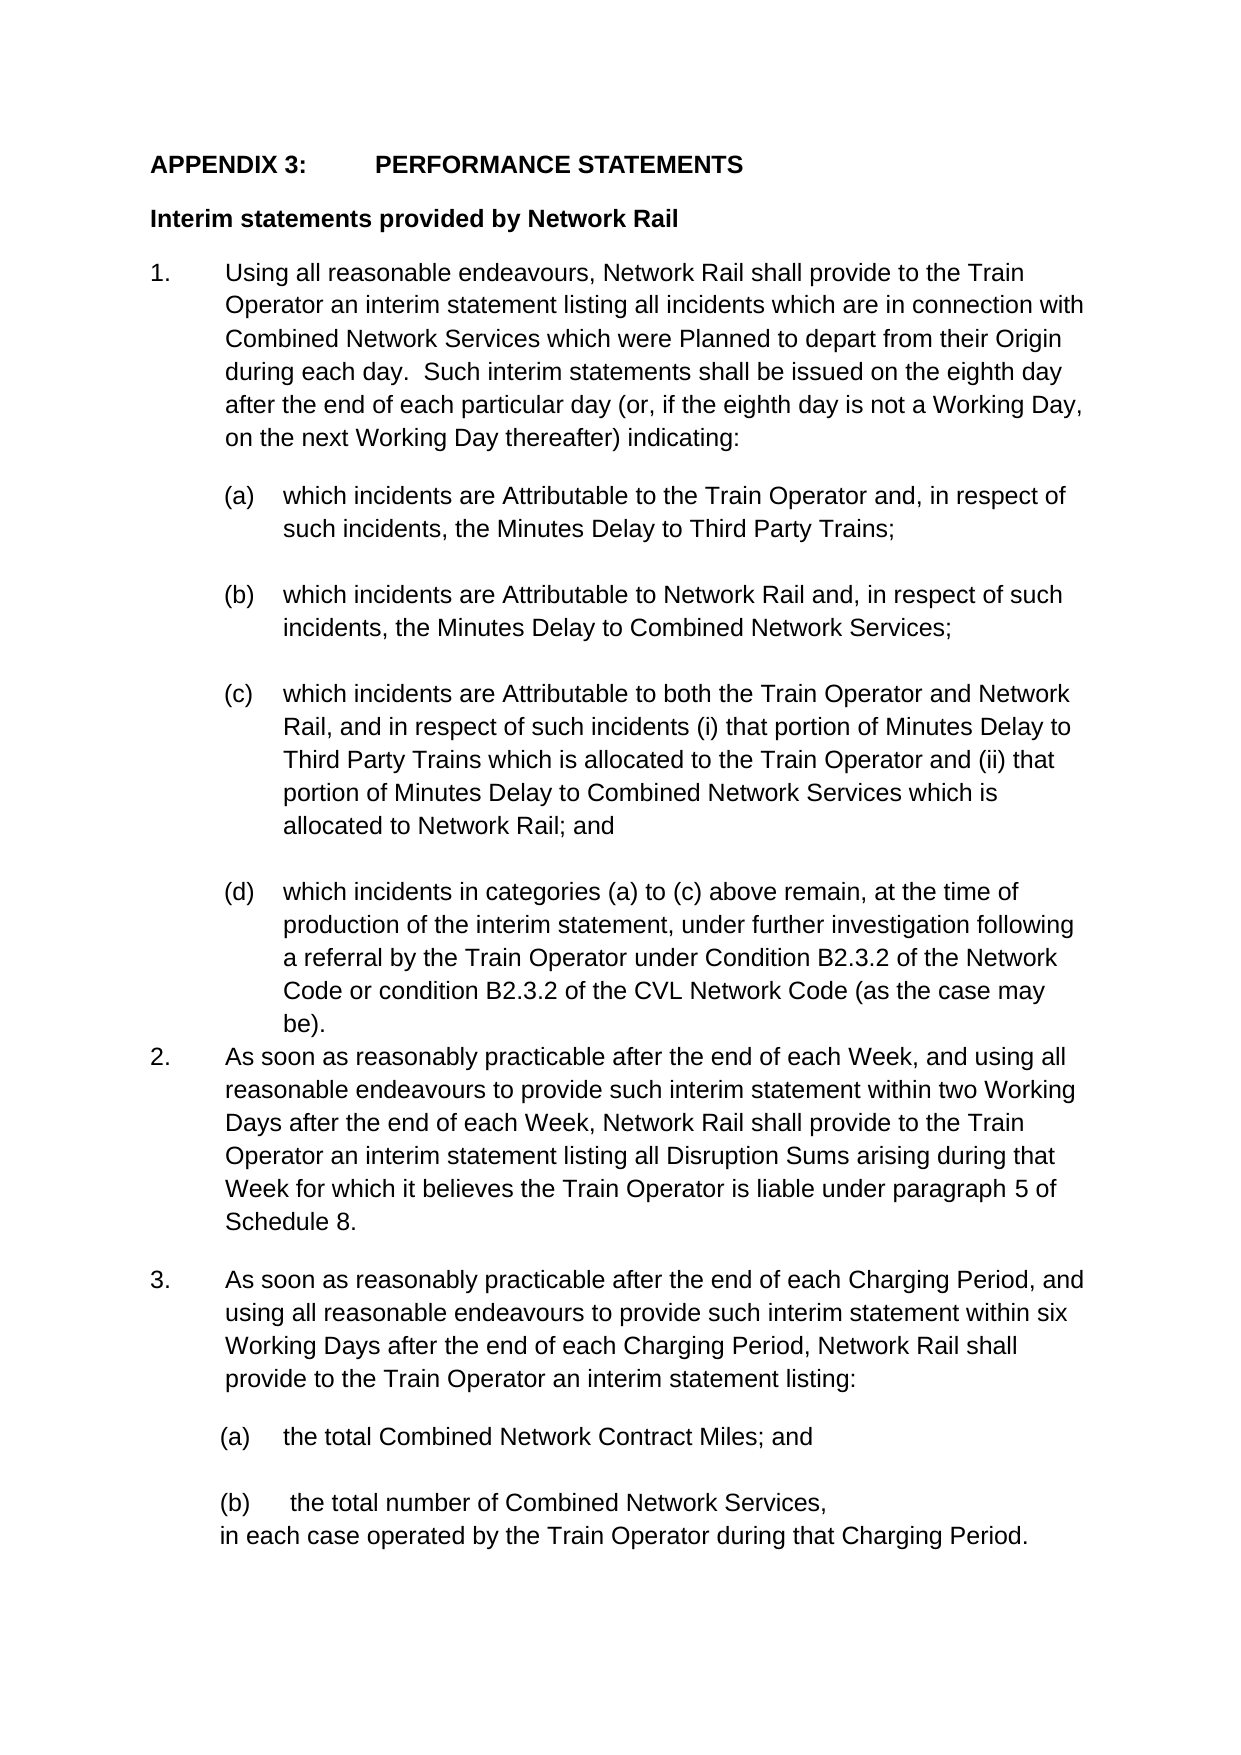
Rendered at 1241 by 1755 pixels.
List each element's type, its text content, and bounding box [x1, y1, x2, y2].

list the total number of Combined Network Services, [219, 1488, 1090, 1517]
text APPENDIX 3: PERFORMANCE STATEMENTS [150, 150, 1090, 179]
text in each case operated by the Train Operator during that Charging Period. [150, 1521, 1090, 1550]
list which incidents are Attributable to the Train Operator and, in respect of such incidents, the Minutes Delay to Third Party Trains; [224, 481, 1090, 542]
list As soon as reasonably practicable after the end of each Charging Period, and using all reasonable endeavours to provide such interim statement within six Working Days after the end of each Charging Period, Network Rail shall provide to the Train Operator an interim statement listing: [150, 1265, 1090, 1393]
list which incidents are Attributable to Network Rail and, in respect of such incidents, the Minutes Delay to Combined Network Services; [224, 580, 1090, 641]
text Interim statements provided by Network Rail [150, 204, 1090, 232]
list Using all reasonable endeavours, Network Rail shall provide to the Train Operator an interim statement listing all incidents which are in connection with Combined Network Services which were Planned to depart from their Origin during each day. Such interim statements shall be issued on the eighth day after the end of each particular day (or, if the eighth day is not a Working Day, on the next Working Day thereafter) indicating: [150, 257, 1090, 451]
list which incidents in categories (a) to (c) above remain, at the time of production of the interim statement, under further investigation following a referral by the Train Operator under Condition B2.3.2 of the Network Code or condition B2.3.2 of the CVL Network Code (as the case may be). [224, 877, 1090, 1038]
list which incidents are Attributable to both the Train Operator and Network Rail, and in respect of such incidents (i) that portion of Minutes Delay to Third Party Trains which is allocated to the Train Operator and (ii) that portion of Minutes Delay to Combined Network Services which is allocated to Network Rail; and [224, 679, 1090, 839]
list As soon as reasonably practicable after the end of each Week, and using all reasonable endeavours to provide such interim statement within two Working Days after the end of each Week, Network Rail shall provide to the Train Operator an interim statement listing all Disruption Sums arising during that Week for which it believes the Train Operator is liable under paragraph 5 of Schedule 8. [150, 1042, 1090, 1236]
list the total Combined Network Contract Miles; and [219, 1422, 1090, 1451]
